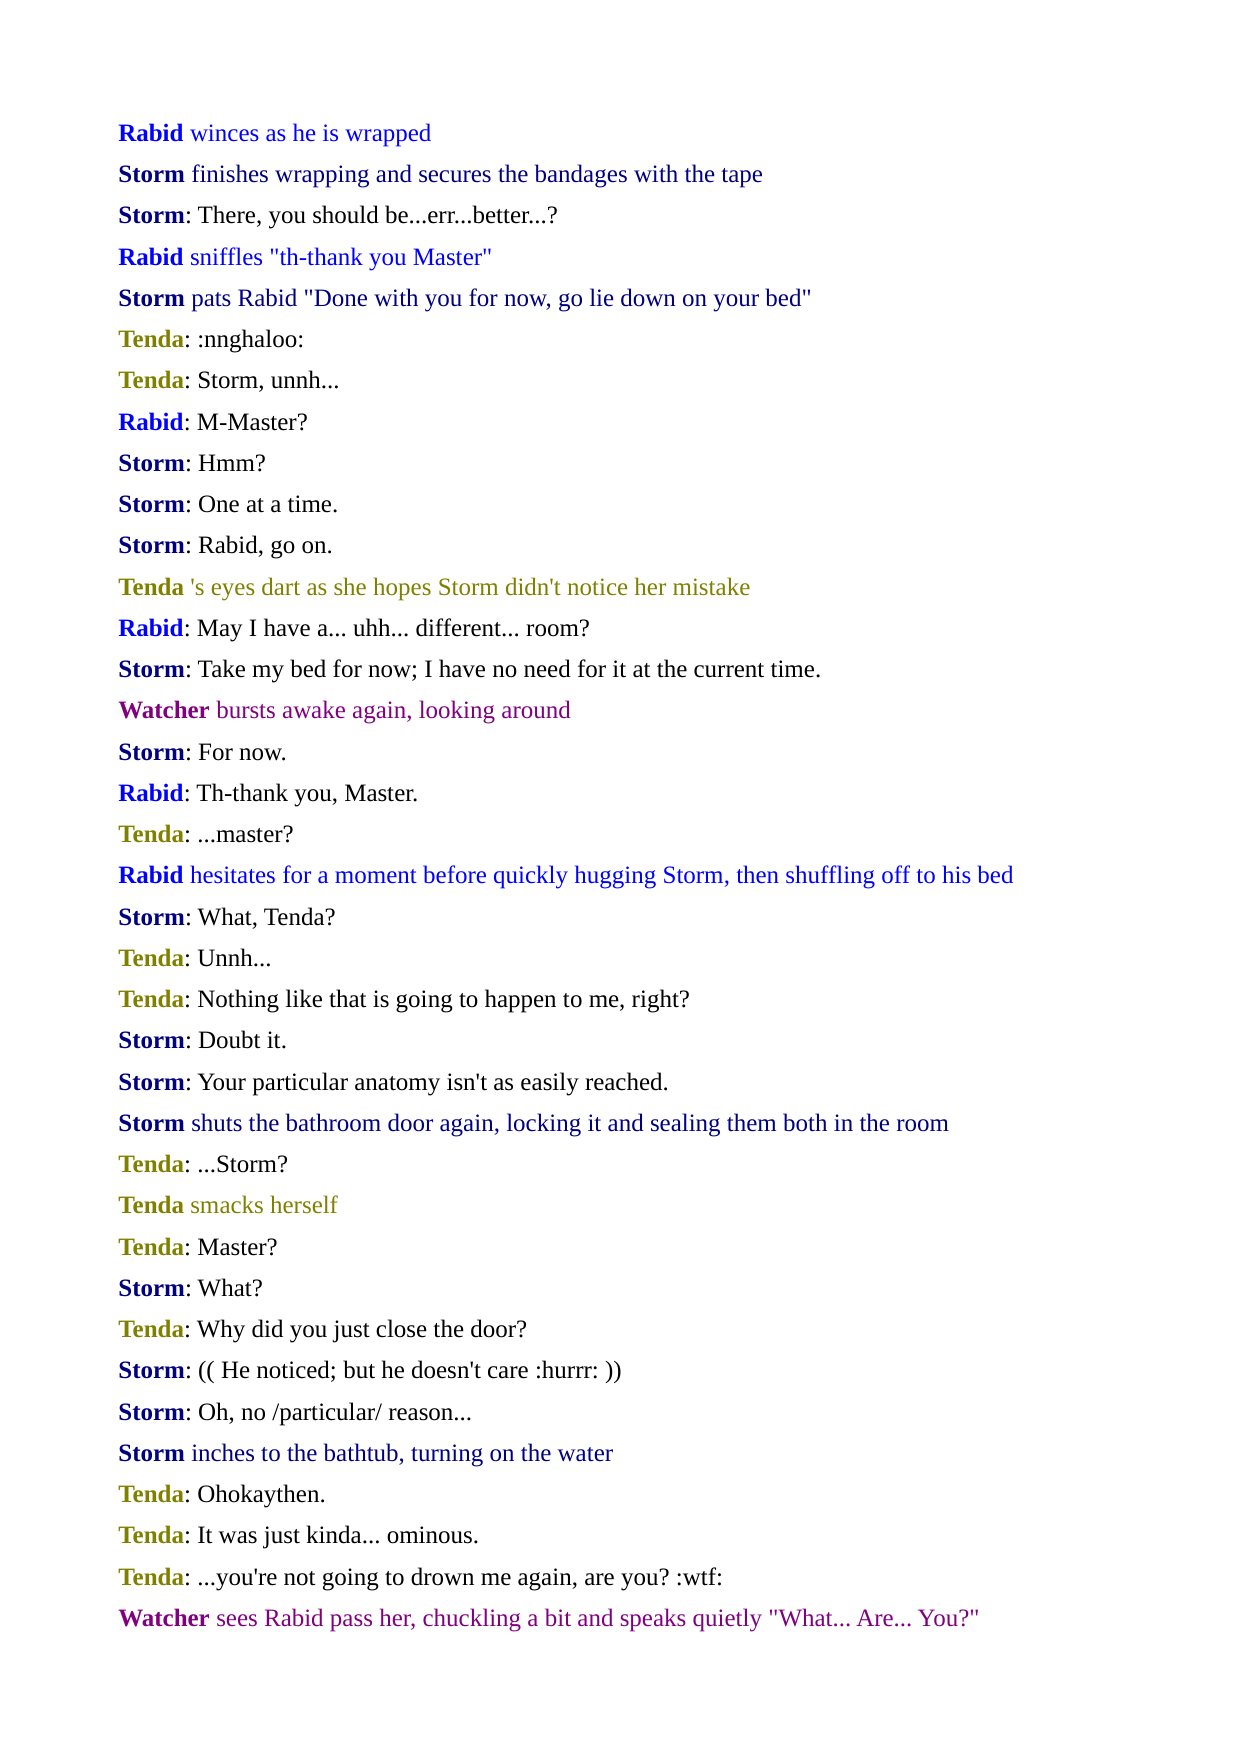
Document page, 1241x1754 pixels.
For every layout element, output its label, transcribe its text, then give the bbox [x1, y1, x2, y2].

text Rabid: May I have a... uhh... different... room? [118, 613, 1122, 642]
text Storm shuts the bathroom door again, locking it and sealing them both in the room [118, 1108, 1122, 1137]
text Tenda: Unnh... [118, 943, 1122, 972]
text Tenda: Storm, unnh... [118, 366, 1122, 394]
text Storm: (( He noticed; but he doesn't care :hurrr: )) [118, 1356, 1122, 1384]
text Storm: For now. [118, 737, 1122, 766]
text Watcher sees Rabid pass her, chuckling a bit and speaks quietly "What... Are... You?" [118, 1603, 1122, 1632]
text Rabid: Th-thank you, Master. [118, 778, 1122, 807]
text Storm: Hmm? [118, 448, 1122, 477]
text Storm inches to the bathtub, turning on the water [118, 1438, 1122, 1467]
text Storm finishes wrapping and secures the bandages with the tape [118, 159, 1122, 188]
text Storm: Your particular anatomy isn't as easily reached. [118, 1067, 1122, 1096]
text Rabid hesitates for a moment before quickly hugging Storm, then shuffling off to his bed [118, 861, 1122, 889]
text Watcher bursts awake again, looking around [118, 696, 1122, 724]
text Tenda: Why did you just close the door? [118, 1314, 1122, 1343]
text Storm: Rabid, go on. [118, 531, 1122, 559]
text Tenda: ...master? [118, 819, 1122, 848]
text Tenda: :nnghaloo: [118, 324, 1122, 353]
text Rabid: M-Master? [118, 407, 1122, 436]
text Storm: What? [118, 1273, 1122, 1302]
text Tenda: Nothing like that is going to happen to me, right? [118, 984, 1122, 1013]
text Tenda: Ohokaythen. [118, 1479, 1122, 1508]
text Storm pats Rabid "Done with you for now, go lie down on your bed" [118, 283, 1122, 312]
text Tenda: ...you're not going to drown me again, are you? :wtf: [118, 1562, 1122, 1591]
text Storm: One at a time. [118, 489, 1122, 518]
text Tenda: ...Storm? [118, 1149, 1122, 1178]
text Rabid winces as he is wrapped [118, 118, 1122, 147]
text Tenda: Master? [118, 1232, 1122, 1261]
text Storm: Doubt it. [118, 1026, 1122, 1054]
text Storm: Oh, no /particular/ reason... [118, 1397, 1122, 1426]
text Rabid sniffles "th-thank you Master" [118, 242, 1122, 271]
text Tenda: It was just kinda... ominous. [118, 1521, 1122, 1549]
text Tenda 's eyes dart as she hopes Storm didn't notice her mistake [118, 572, 1122, 601]
text Storm: What, Tenda? [118, 902, 1122, 931]
text Storm: There, you should be...err...better...? [118, 201, 1122, 229]
text Tenda smacks herself [118, 1191, 1122, 1219]
text Storm: Take my bed for now; I have no need for it at the current time. [118, 654, 1122, 683]
